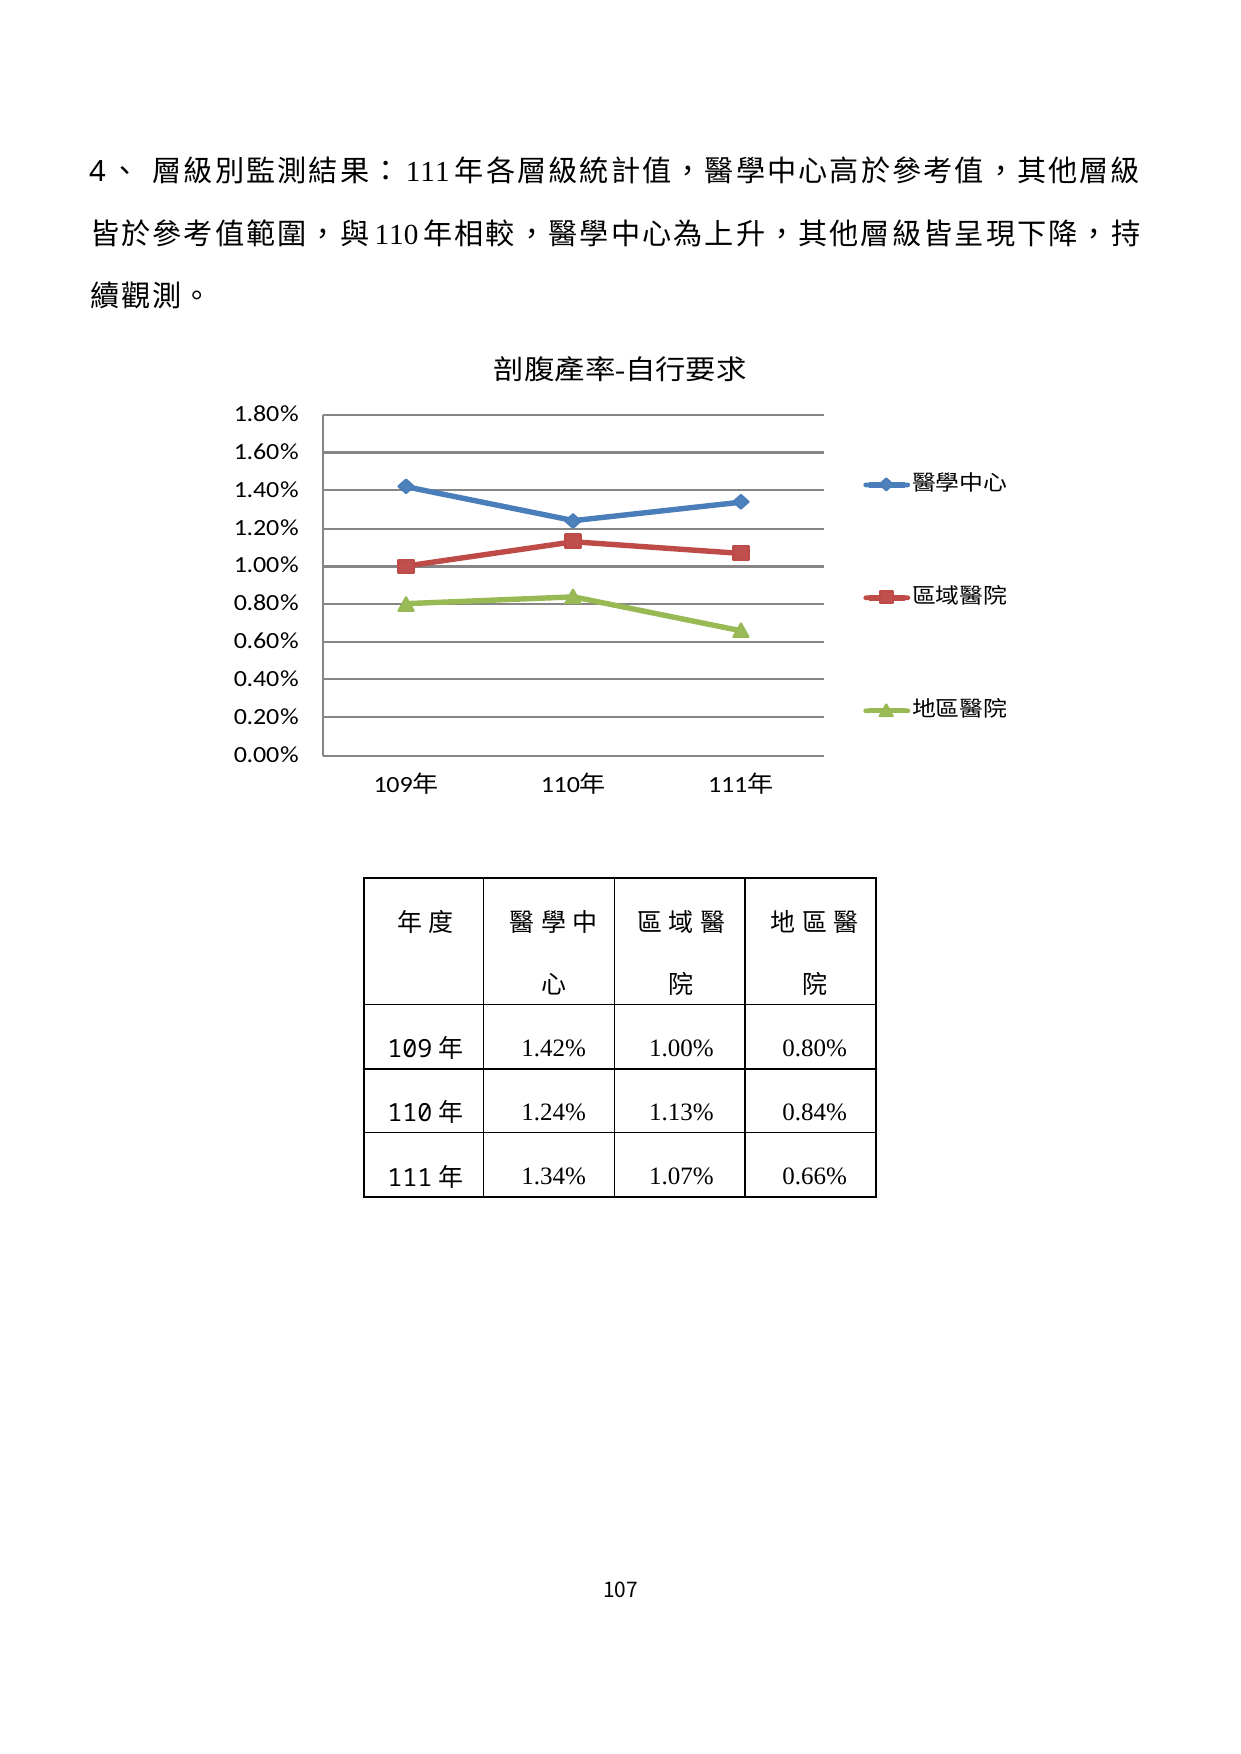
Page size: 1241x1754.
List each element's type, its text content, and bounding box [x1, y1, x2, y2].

table_cell 1.13% [615, 1070, 744, 1132]
table_header 地區醫院 [746, 879, 875, 1004]
table_cell 1.42% [484, 1005, 614, 1068]
table_header 年度 [365, 879, 483, 1004]
table_cell 0.66% [746, 1133, 875, 1196]
list 層級別監測結果：111年各層級統計值，醫學中心高於參考值，其他層級皆於參考值範圍，與110年相較，醫學中心為上升，其他層級皆呈現下降，持續觀測。 [89, 127, 1145, 315]
table_cell 109年 [365, 1005, 483, 1068]
table_cell 1.00% [615, 1005, 744, 1068]
table_cell 1.07% [615, 1133, 744, 1196]
table_header 區域醫院 [615, 879, 744, 1004]
table_cell 110年 [365, 1070, 483, 1132]
table_header 醫學中心 [484, 879, 614, 1004]
table_cell 1.24% [484, 1070, 614, 1132]
table_cell 0.80% [746, 1005, 875, 1068]
table_cell 111年 [365, 1133, 483, 1196]
table_cell 1.34% [484, 1133, 614, 1196]
table_cell 0.84% [746, 1070, 875, 1132]
